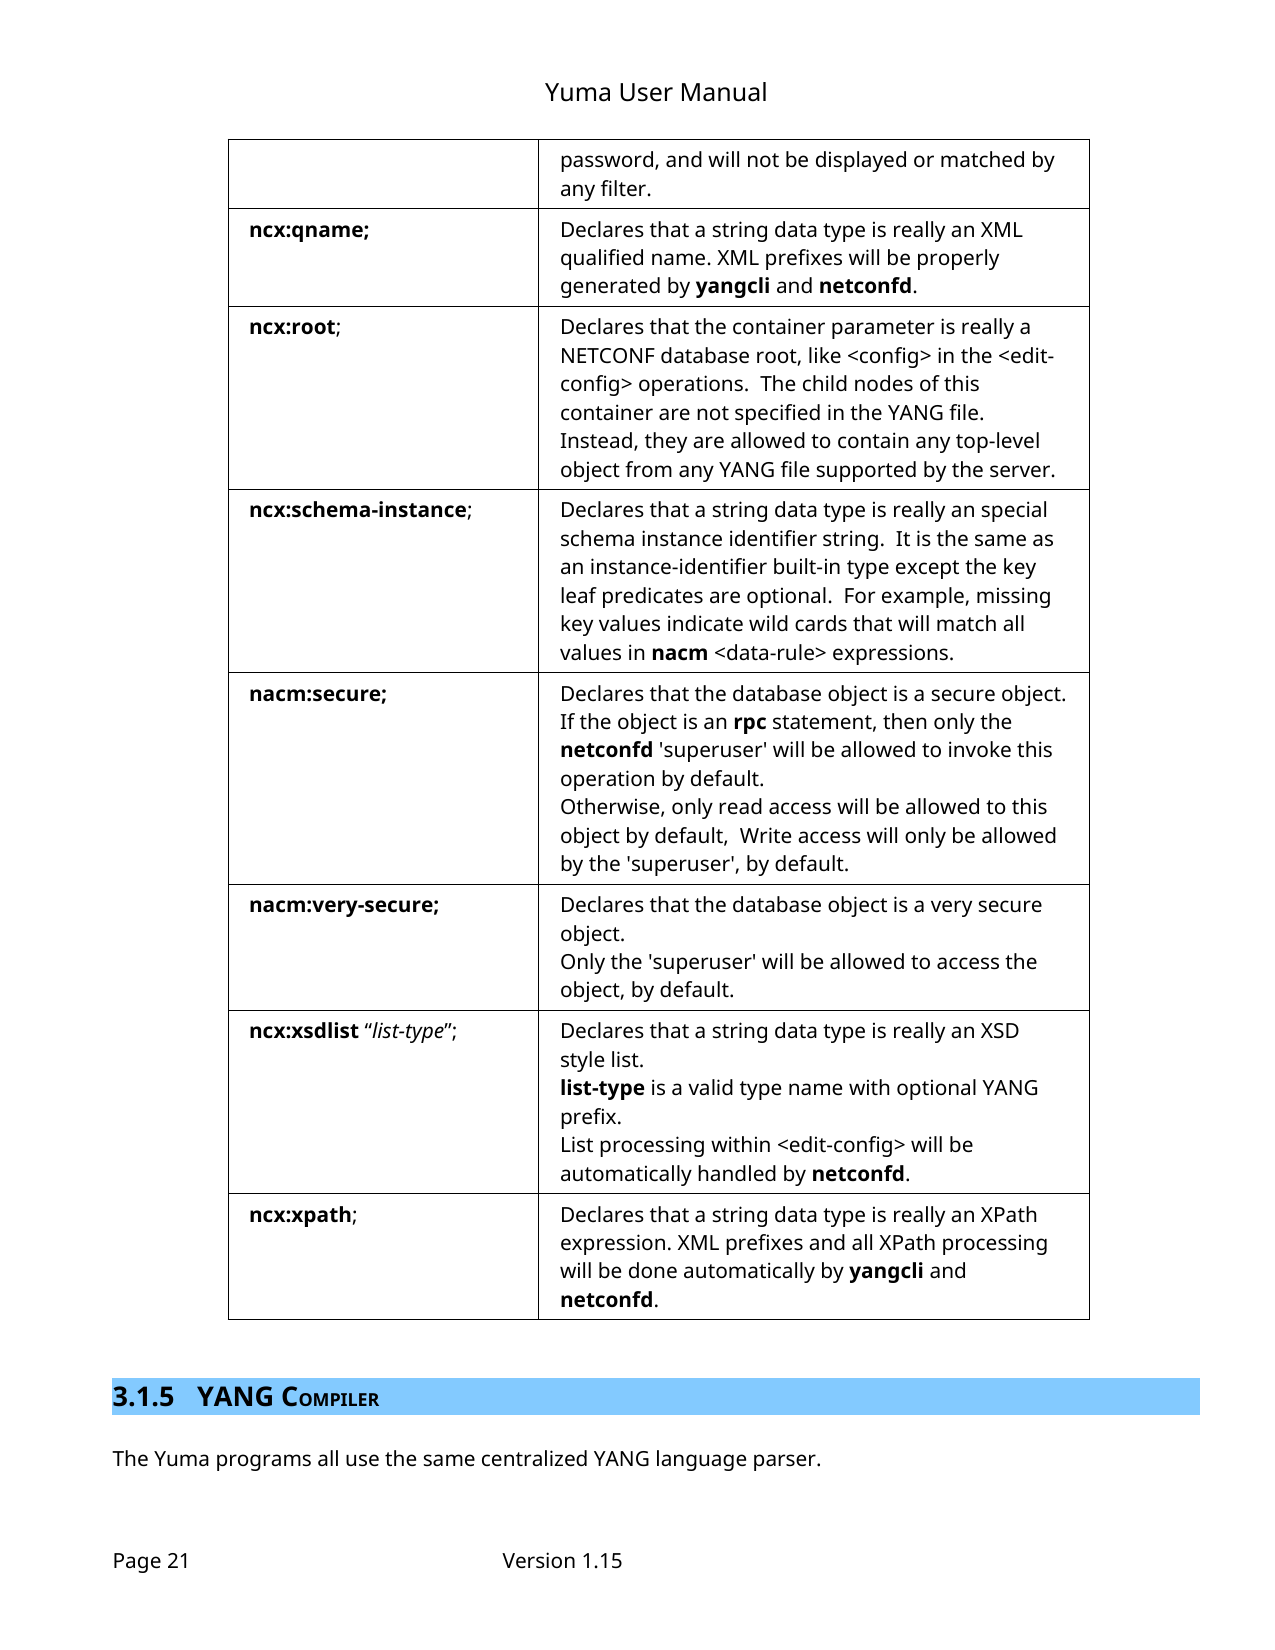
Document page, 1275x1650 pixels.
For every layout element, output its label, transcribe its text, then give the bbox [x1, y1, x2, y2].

table_cell ncx:schema-instance; [229, 490, 538, 672]
table_cell Declares that the database object is a very secure object. Only the 'superuser' will be allowed to access the object, by default. [539, 885, 1089, 1010]
table_cell password, and will not be displayed or matched by any filter. [539, 140, 1089, 208]
text The Yuma programs all use the same centralized YANG language parser. [112, 1444, 1200, 1472]
table_cell Declares that a string data type is really an XML qualified name. XML prefixes will be properly generated by yangcli and netconfd. [539, 209, 1089, 306]
table_cell [229, 140, 538, 208]
table_cell ncx:xsdlist “list-type”; [229, 1011, 538, 1193]
table_cell Declares that the container parameter is really a NETCONF database root, like <config> in the <edit-config> operations. The child nodes of this container are not specified in the YANG file. Instead, they are allowed to contain any top-level object from any YANG file supported by the server. [539, 307, 1089, 489]
table_cell nacm:secure; [229, 673, 538, 883]
table_cell nacm:very-secure; [229, 885, 538, 1010]
table_cell Declares that a string data type is really an XPath expression. XML prefixes and all XPath processing will be done automatically by yangcli and netconfd. [539, 1194, 1089, 1319]
subtitle YANG Compiler [112, 1378, 1200, 1415]
table_cell ncx:root; [229, 307, 538, 489]
table_cell Declares that a string data type is really an special schema instance identifier string. It is the same as an instance-identifier built-in type except the key leaf predicates are optional. For example, missing key values indicate wild cards that will match all values in nacm <data-rule> expressions. [539, 490, 1089, 672]
table_cell Declares that the database object is a secure object. If the object is an rpc statement, then only the netconfd 'superuser' will be allowed to invoke this operation by default. Otherwise, only read access will be allowed to this object by default, Write access will only be allowed by the 'superuser', by default. [539, 673, 1089, 883]
table_cell ncx:xpath; [229, 1194, 538, 1319]
table_cell Declares that a string data type is really an XSD style list. list-type is a valid type name with optional YANG prefix. List processing within <edit-config> will be automatically handled by netconfd. [539, 1011, 1089, 1193]
table_cell ncx:qname; [229, 209, 538, 306]
